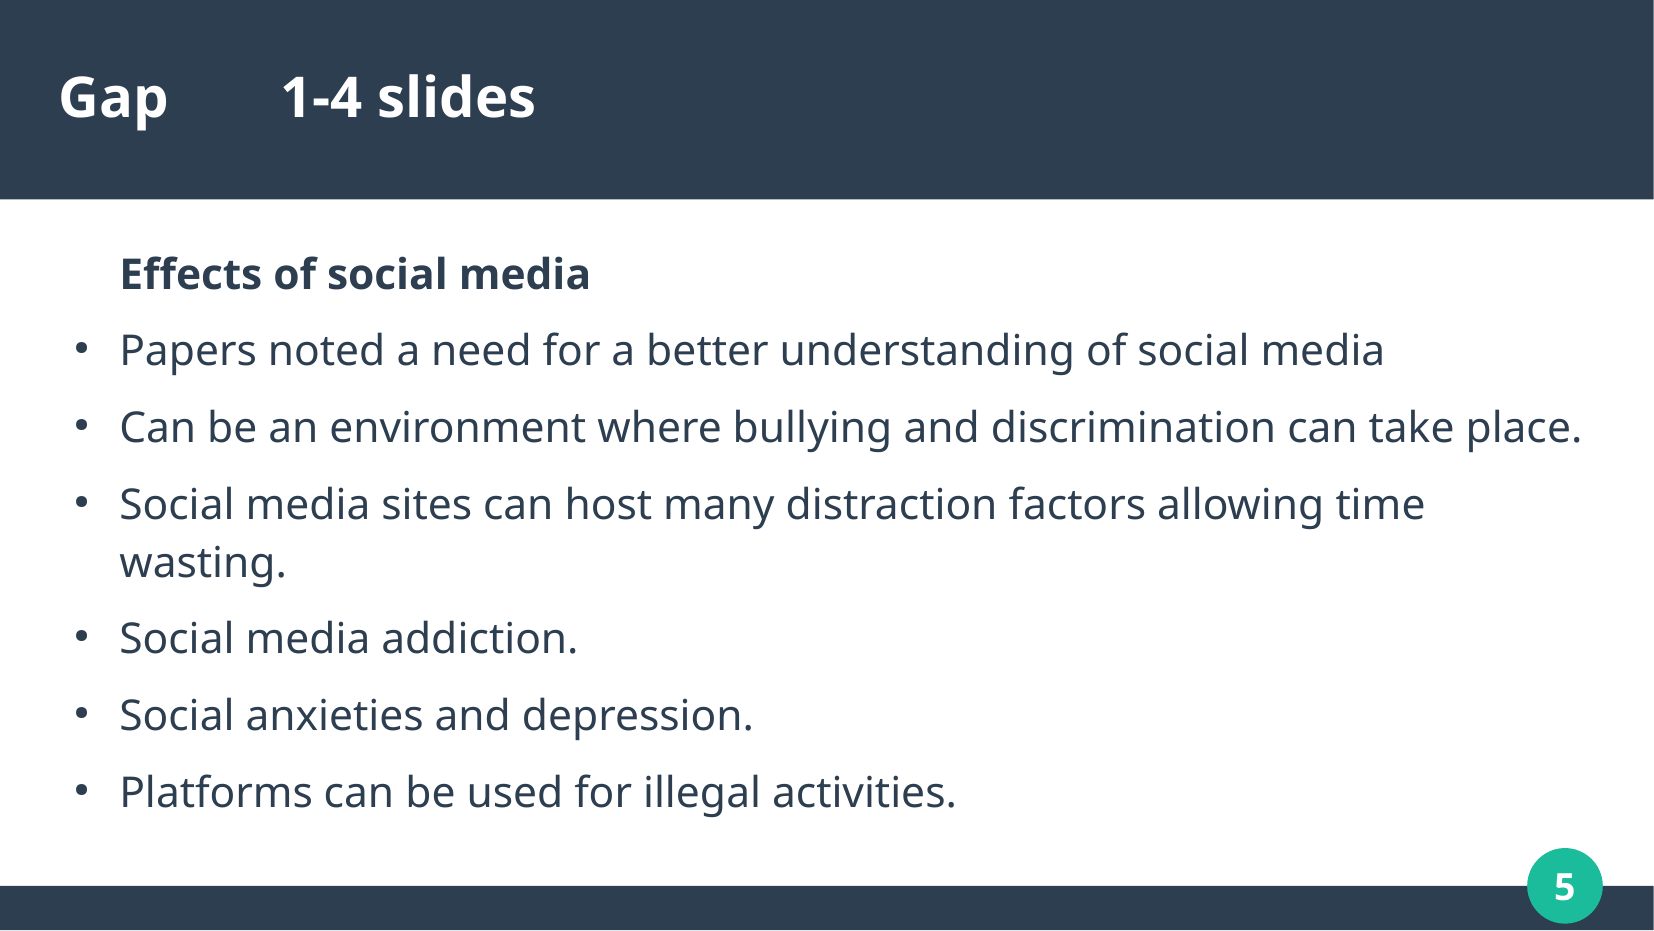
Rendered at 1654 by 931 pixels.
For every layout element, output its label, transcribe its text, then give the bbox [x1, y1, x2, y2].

title Gap 1-4 slides [59, 37, 1595, 156]
list Effects of social media Papers noted a need for a better understanding of social media Can be an environment where bullying and discrimination can take place. Social media sites can host many distraction factors allowing time wasting. Social media addiction. Social anxieties and depression. Platforms can be used for illegal activities. [59, 243, 1595, 864]
